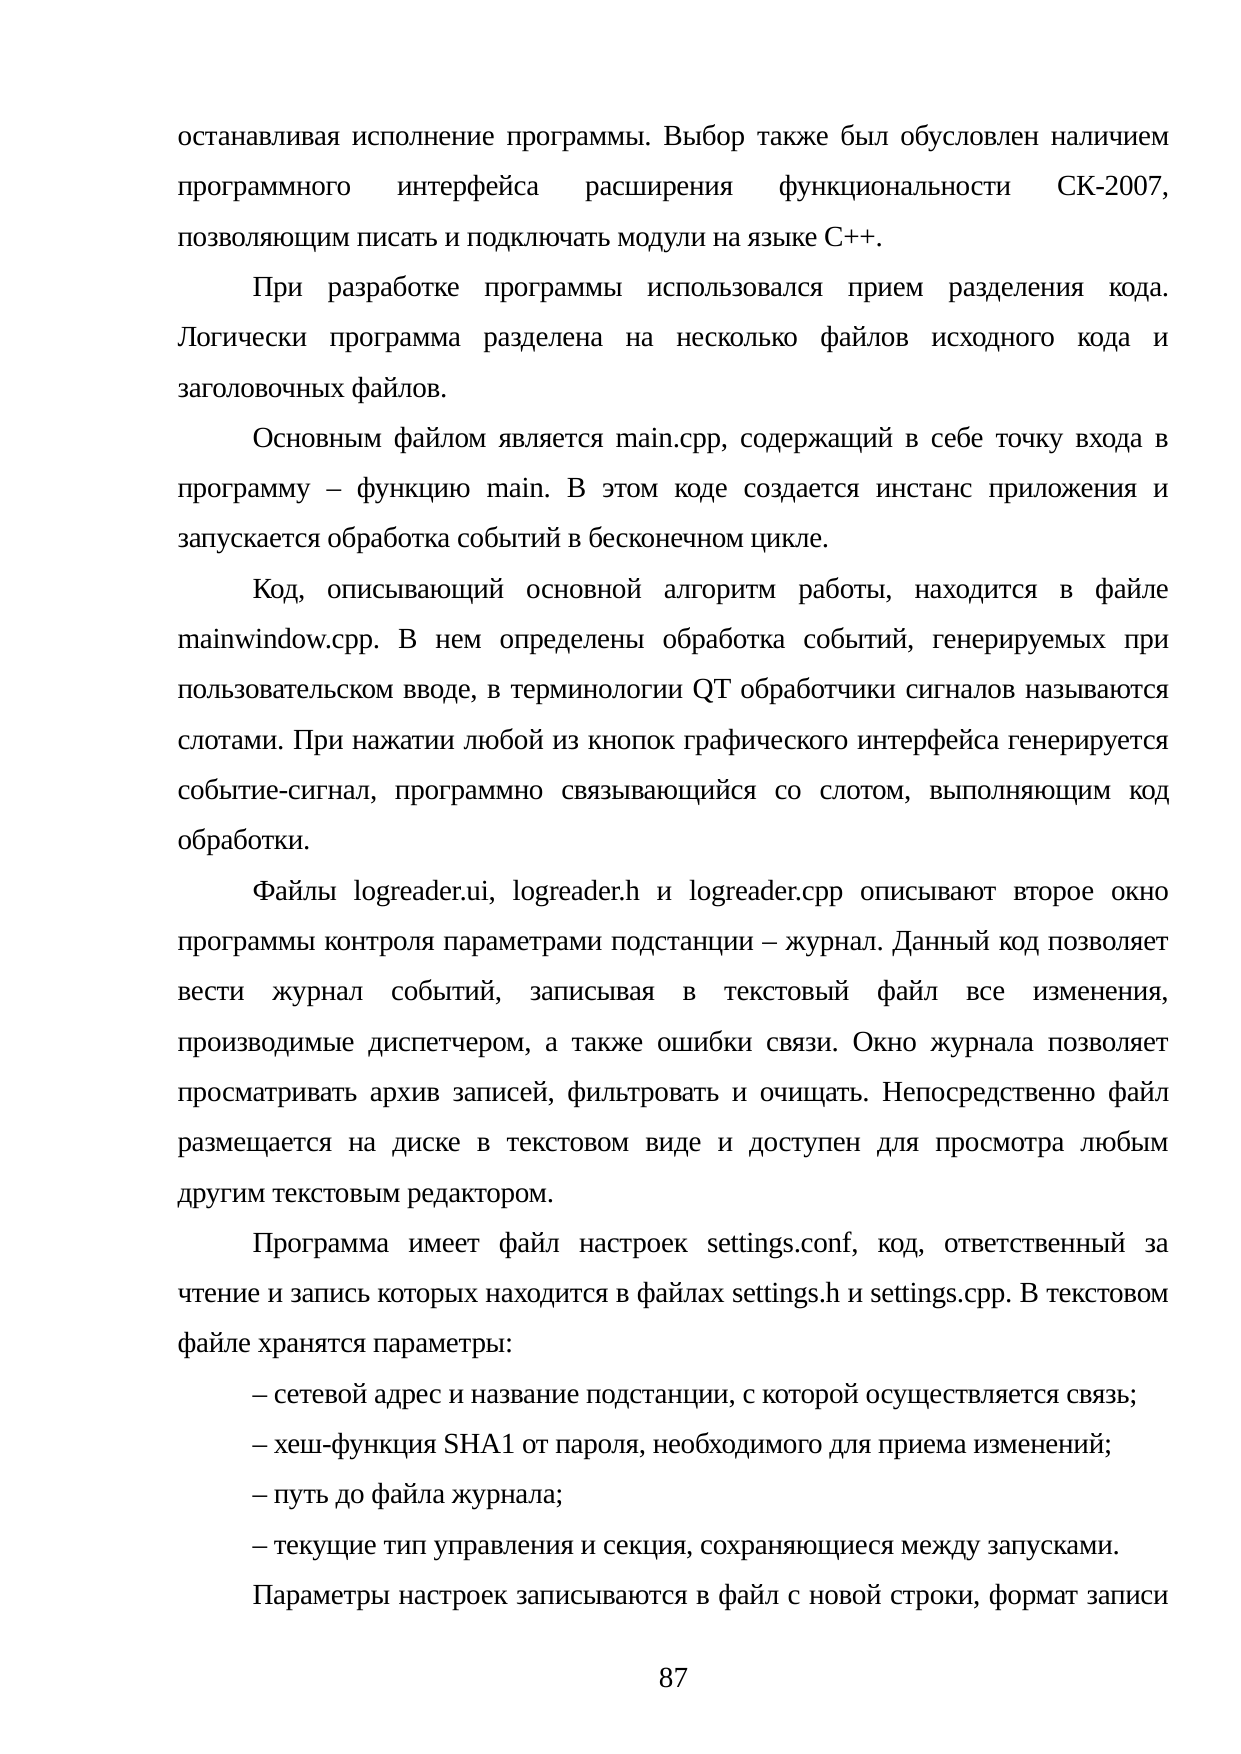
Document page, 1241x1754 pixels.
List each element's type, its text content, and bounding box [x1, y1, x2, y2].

text Параметры настроек записываются в файл с новой строки, формат записи [177, 1577, 1169, 1611]
text При разработке программы использовался прием разделения кода. Логически программа разделена на несколько файлов исходного кода и заголовочных файлов. [177, 269, 1169, 403]
text Программа имеет файл настроек settings.conf, код, ответственный за чтение и запись которых находится в файлах settings.h и settings.cpp. В текстовом файле хранятся параметры: [177, 1225, 1169, 1359]
text – хеш-функция SHA1 от пароля, необходимого для приема изменений; [177, 1426, 1169, 1460]
text – сетевой адрес и название подстанции, с которой осуществляется связь; [177, 1376, 1169, 1409]
text – путь до файла журнала; [177, 1477, 1169, 1510]
text – текущие тип управления и секция, сохраняющиеся между запусками. [177, 1527, 1169, 1560]
text Основным файлом является main.cpp, содержащий в себе точку входа в программу – функцию main. В этом коде создается инстанс приложения и запускается обработка событий в бесконечном цикле. [177, 420, 1169, 554]
text Файлы logreader.ui, logreader.h и logreader.cpp описывают второе окно программы контроля параметрами подстанции – журнал. Данный код позволяет вести журнал событий, записывая в текстовый файл все изменения, производимые диспетчером, а также ошибки связи. Окно журнала позволяет просматривать архив записей, фильтровать и очищать. Непосредственно файл размещается на диске в текстовом виде и доступен для просмотра любым другим текстовым редактором. [177, 873, 1169, 1208]
text останавливая исполнение программы. Выбор также был обусловлен наличием программного интерфейса расширения функциональности СК-2007, позволяющим писать и подключать модули на языке С++. [177, 118, 1169, 252]
text Код, описывающий основной алгоритм работы, находится в файле mainwindow.cpp. В нем определены обработка событий, генерируемых при пользовательском вводе, в терминологии QT обработчики сигналов называются слотами. При нажатии любой из кнопок графического интерфейса генерируется событие-сигнал, программно связывающийся со слотом, выполняющим код обработки. [177, 571, 1169, 856]
